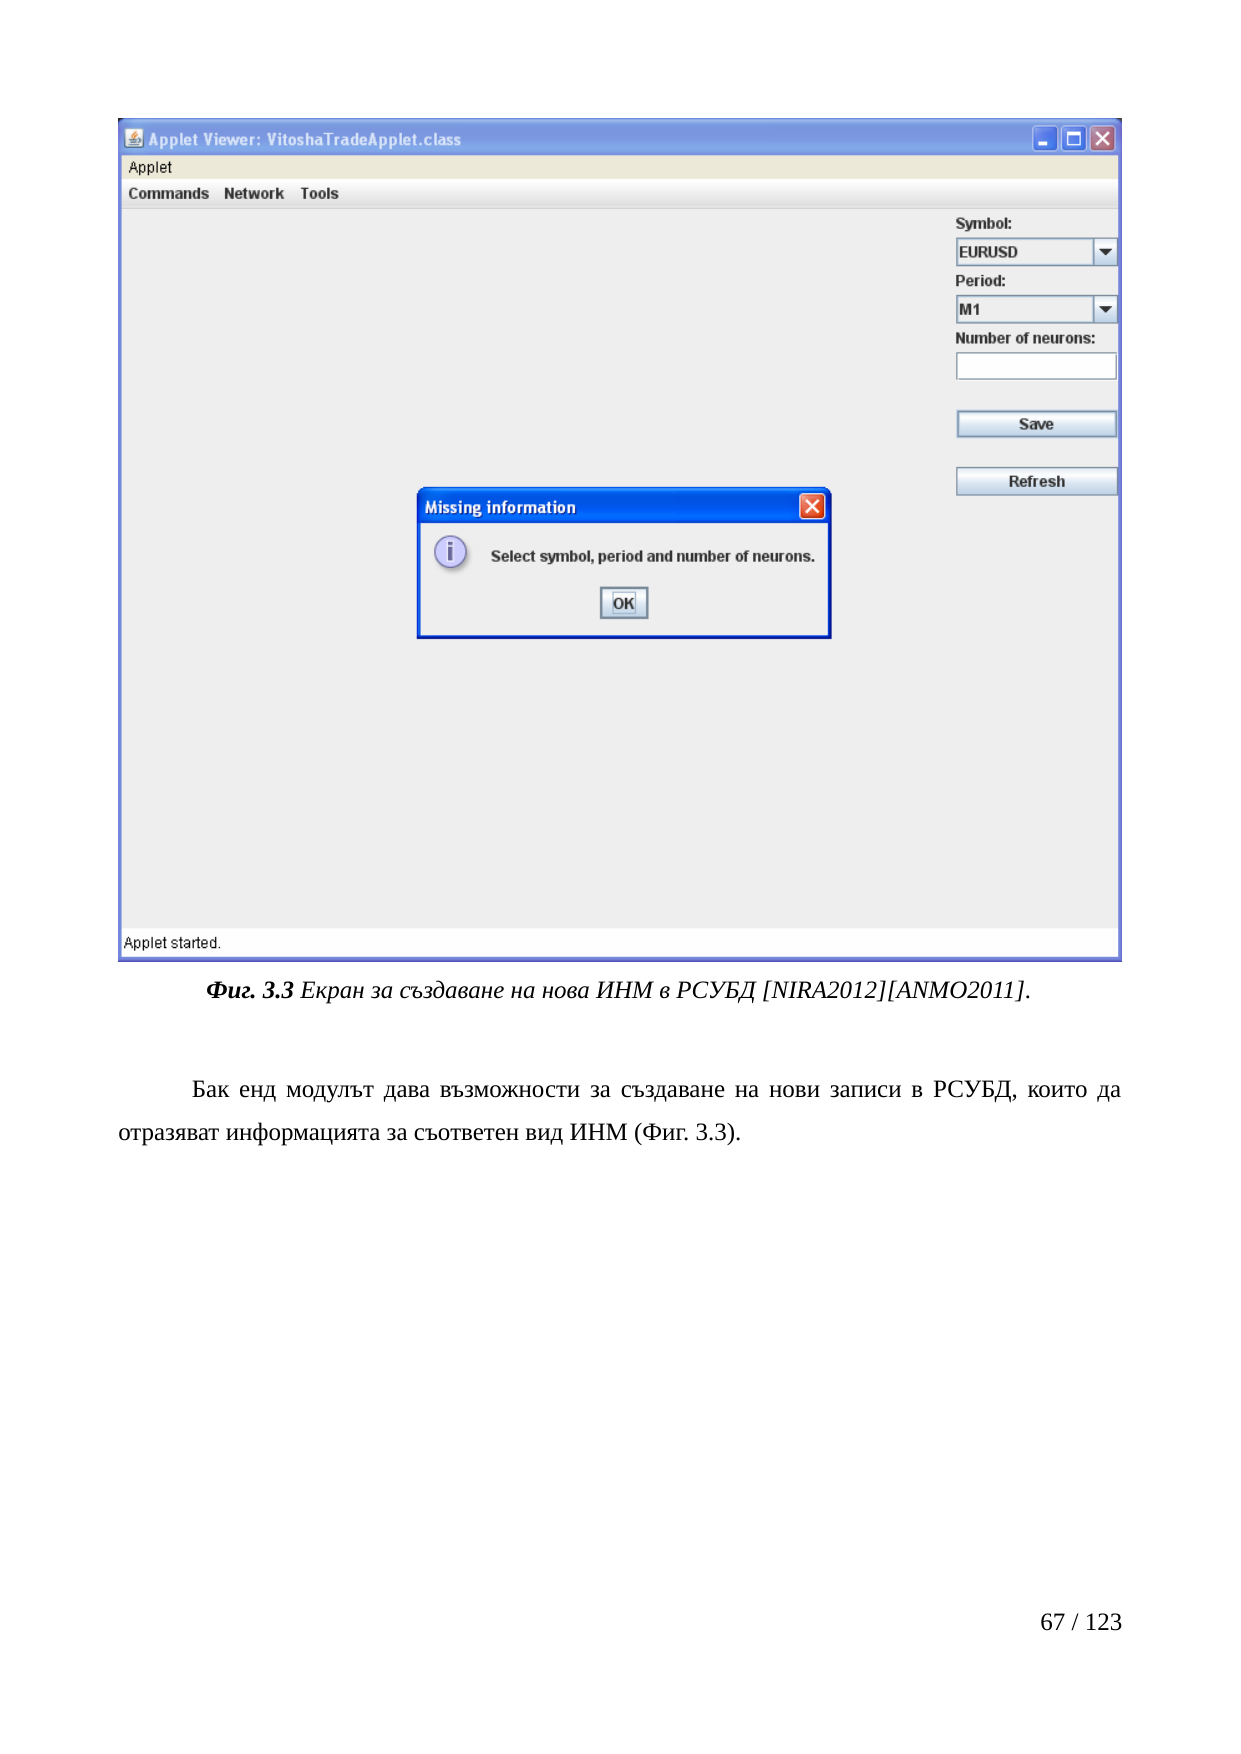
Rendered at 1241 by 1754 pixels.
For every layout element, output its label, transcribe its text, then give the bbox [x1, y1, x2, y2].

picture [118, 118, 1122, 962]
text Бак енд модулът дава възможности за създаване на нови записи в РСУБД, които да отразяват информацията за съответен вид ИНМ (Фиг. 3.3). [118, 1074, 1122, 1146]
text Фиг. 3.3 Екран за създаване на нова ИНМ в РСУБД [NIRA2012][ANMO2011]. [118, 962, 1122, 1004]
